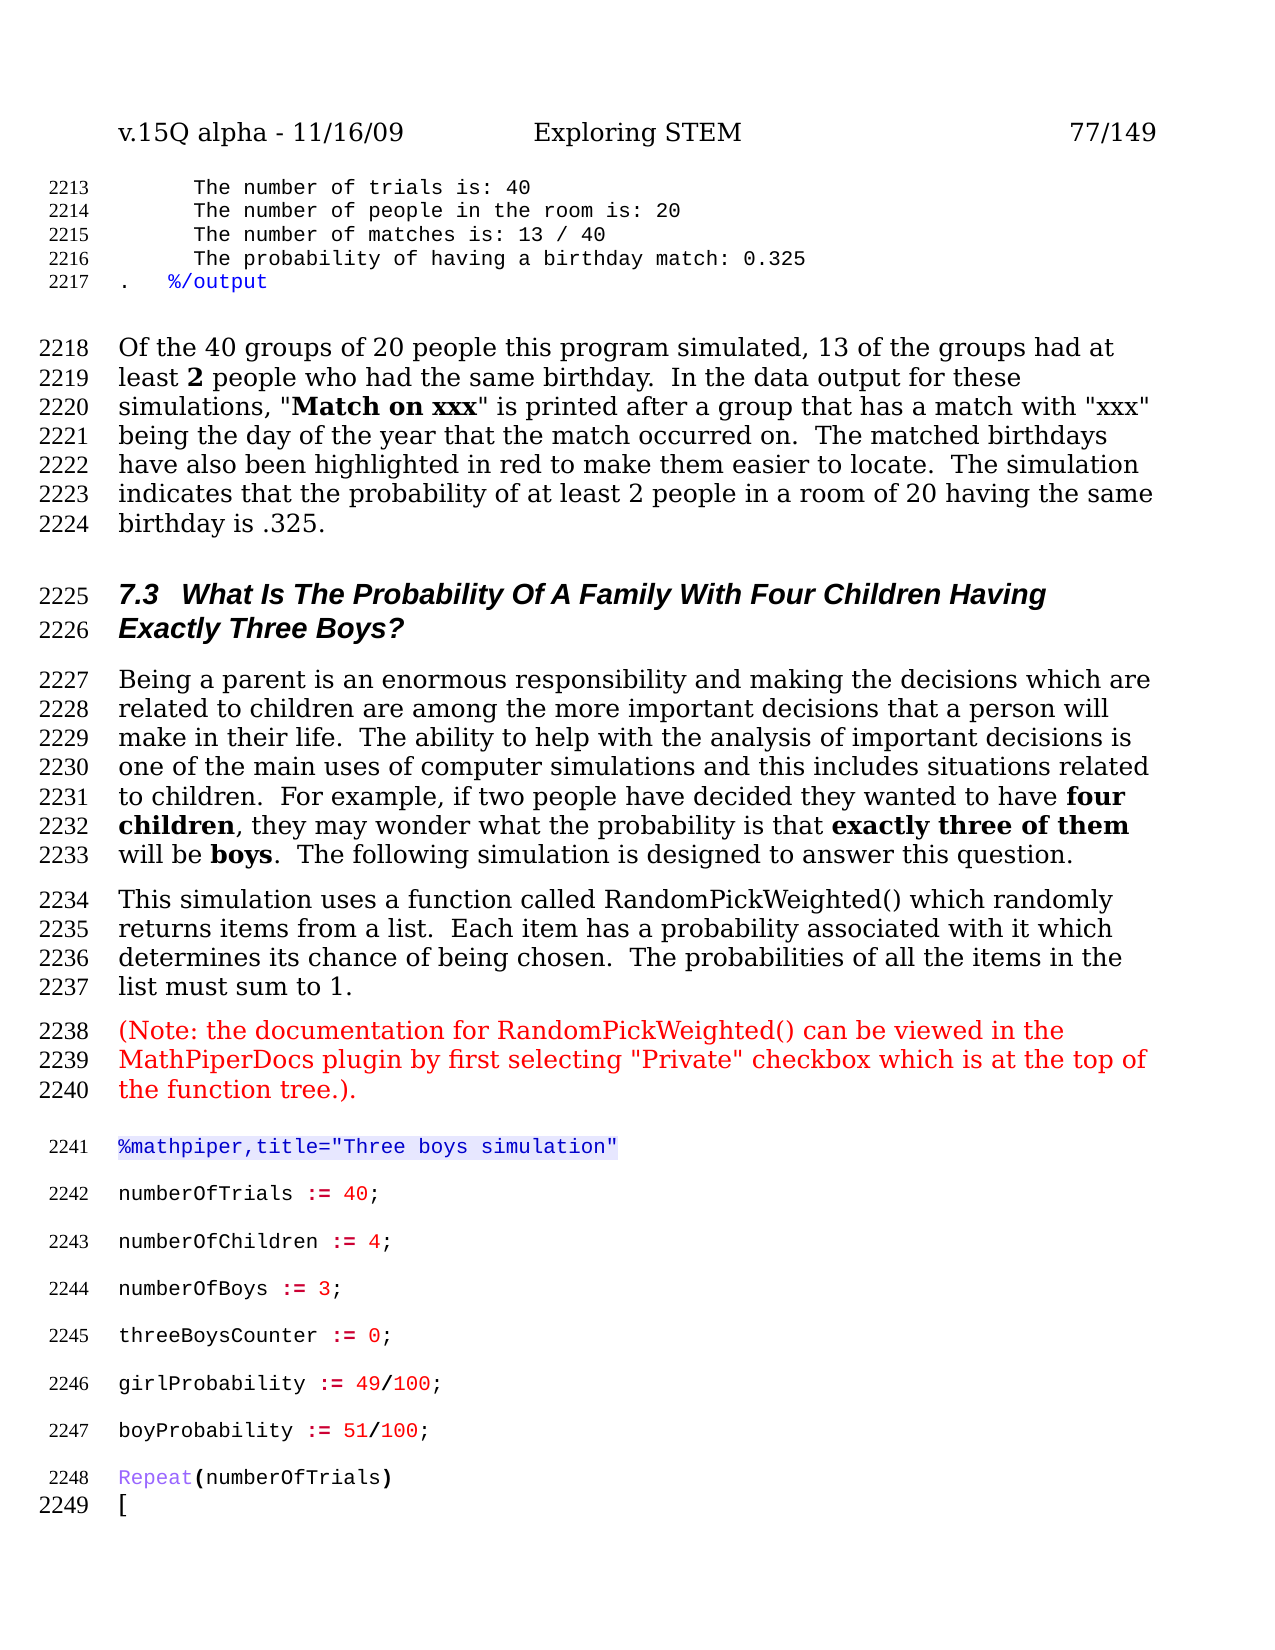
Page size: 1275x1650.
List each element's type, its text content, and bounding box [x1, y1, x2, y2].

text The number of matches is: 13 / 40 [118, 224, 1157, 248]
text Of the 40 groups of 20 people this program simulated, 13 of the groups had at least 2 people who had the same birthday. In the data output for these simulations, "Match on xxx" is printed after a group that has a match with "xxx" being the day of the year that the match occurred on. The matched birthdays have also been highlighted in red to make them easier to locate. The simulation indicates that the probability of at least 2 people in a room of 20 having the same birthday is .325. [118, 333, 1157, 538]
text numberOfBoys := 3; [118, 1278, 1157, 1302]
text [ [118, 1491, 1157, 1520]
text Repeat(numberOfTrials) [118, 1467, 1157, 1491]
text This simulation uses a function called RandomPickWeighted() which randomly returns items from a list. Each item has a probability associated with it which determines its chance of being chosen. The probabilities of all the items in the list must sum to 1. [118, 885, 1157, 1002]
text numberOfChildren := 4; [118, 1231, 1157, 1254]
text . %/output [118, 271, 1157, 295]
text numberOfTrials := 40; [118, 1183, 1157, 1207]
text Being a parent is an enormous responsibility and making the decisions which are related to children are among the more important decisions that a person will make in their life. The ability to help with the analysis of important decisions is one of the main uses of computer simulations and this includes situations related to children. For example, if two people have decided they wanted to have four children, they may wonder what the probability is that exactly three of them will be boys. The following simulation is designed to answer this question. [118, 665, 1157, 870]
text The number of trials is: 40 [118, 177, 1157, 200]
text %mathpiper,title="Three boys simulation" [118, 1136, 1157, 1160]
text girlProbability := 49/100; [118, 1372, 1157, 1396]
text boyProbability := 51/100; [118, 1420, 1157, 1443]
text The probability of having a birthday match: 0.325 [118, 248, 1157, 271]
text threeBoysCounter := 0; [118, 1325, 1157, 1349]
text (Note: the documentation for RandomPickWeighted() can be viewed in the MathPiperDocs plugin by first selecting "Private" checkbox which is at the top of the function tree.). [118, 1017, 1157, 1104]
text The number of people in the room is: 20 [118, 200, 1157, 224]
subtitle What Is The Probability Of A Family With Four Children Having Exactly Three Boys? [118, 577, 1157, 644]
